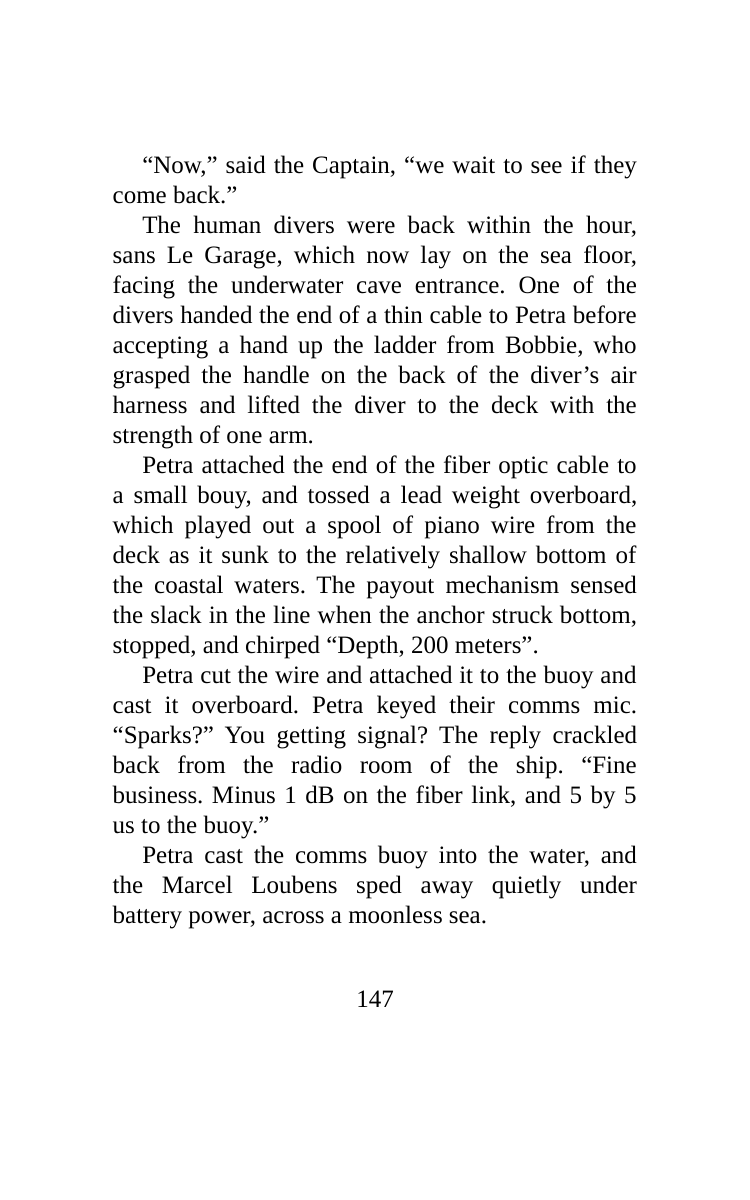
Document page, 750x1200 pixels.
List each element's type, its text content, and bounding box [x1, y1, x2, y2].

text Petra cast the comms buoy into the water, and the Marcel Loubens sped away quietly under battery power, across a moonless sea. [112, 840, 637, 930]
text “Now,” said the Captain, “we wait to see if they come back.” [112, 150, 637, 210]
text The human divers were back within the hour, sans Le Garage, which now lay on the sea floor, facing the underwater cave entrance. One of the divers handed the end of a thin cable to Petra before accepting a hand up the ladder from Bobbie, who grasped the handle on the back of the diver’s air harness and lifted the diver to the deck with the strength of one arm. [112, 210, 637, 450]
text Petra attached the end of the fiber optic cable to a small bouy, and tossed a lead weight overboard, which played out a spool of piano wire from the deck as it sunk to the relatively shallow bottom of the coastal waters. The payout mechanism sensed the slack in the line when the anchor struck bottom, stopped, and chirped “Depth, 200 meters”. [112, 450, 637, 660]
text Petra cut the wire and attached it to the buoy and cast it overboard. Petra keyed their comms mic. “Sparks?” You getting signal? The reply crackled back from the radio room of the ship. “Fine business. Minus 1 dB on the fiber link, and 5 by 5 us to the buoy.” [112, 660, 637, 840]
